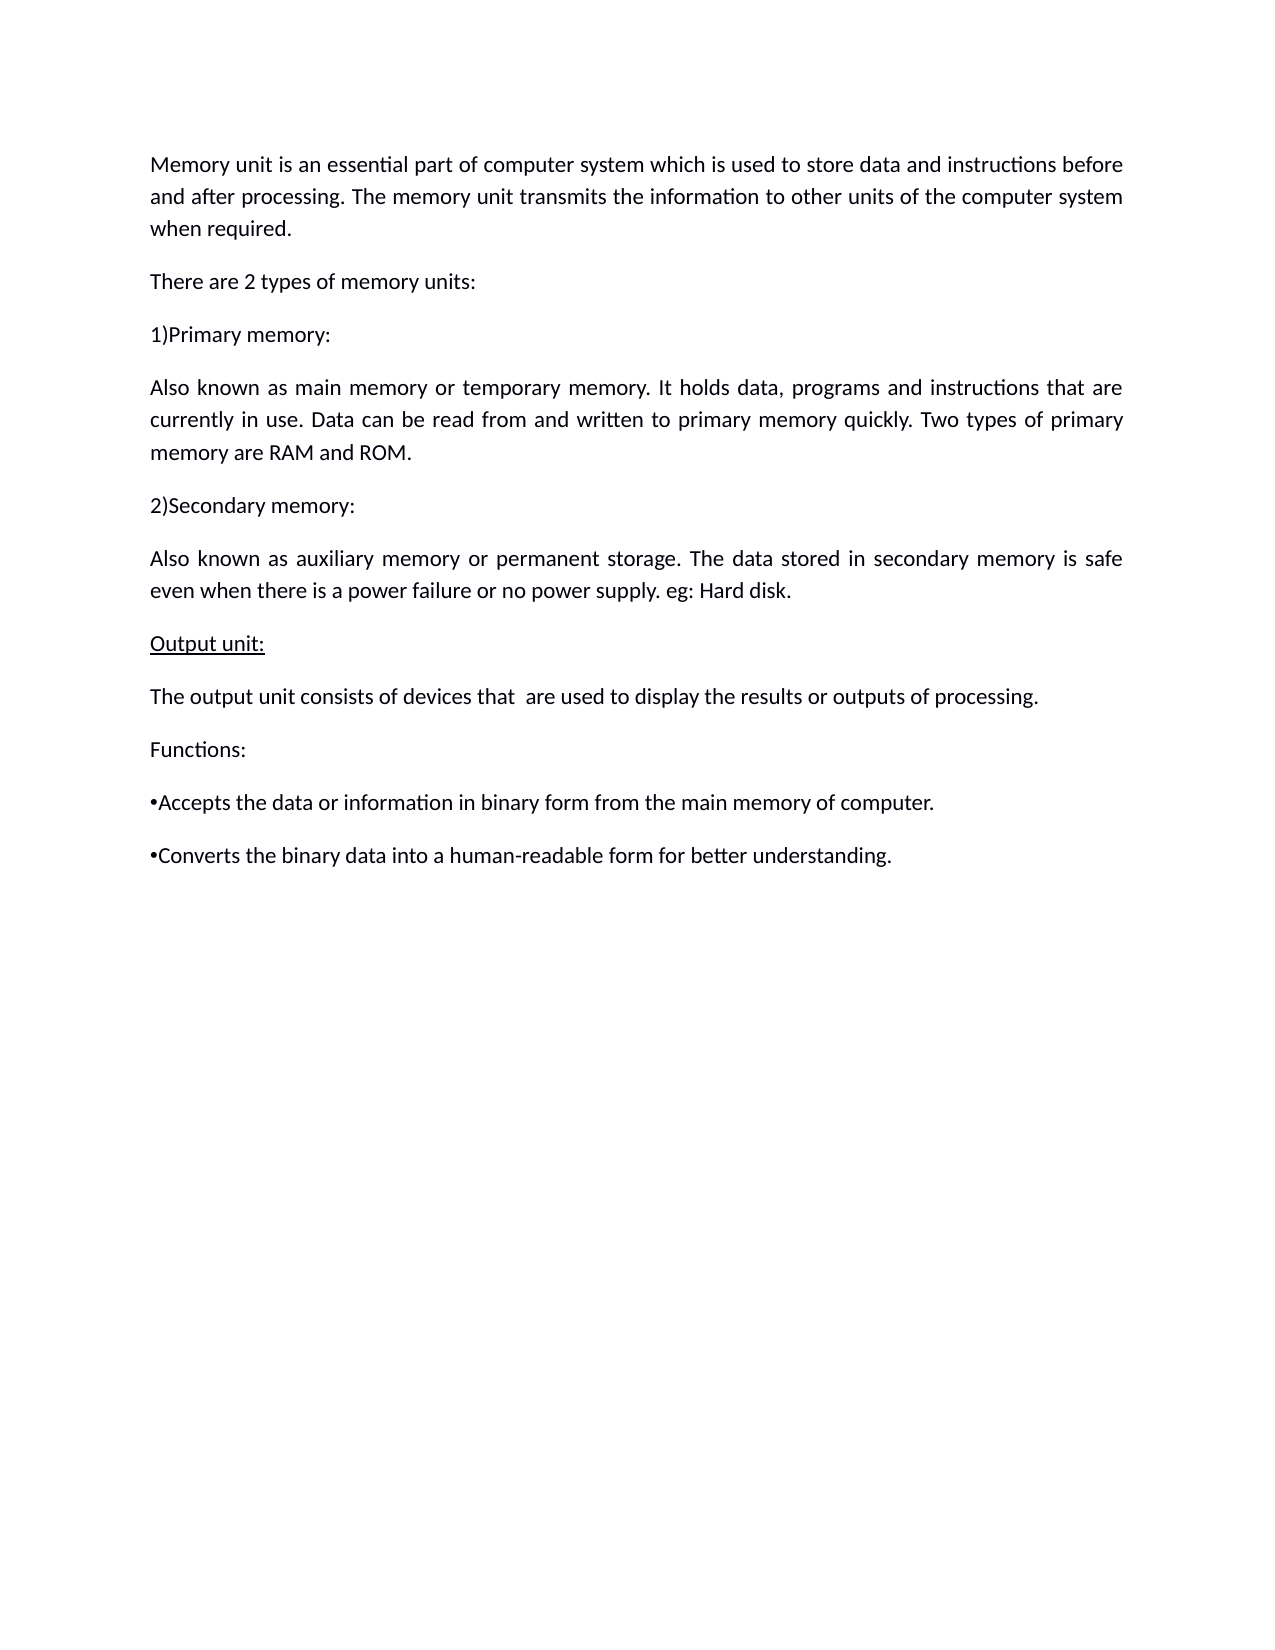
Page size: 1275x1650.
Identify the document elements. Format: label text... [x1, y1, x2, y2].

text There are 2 types of memory units: [150, 267, 1125, 295]
text Also known as main memory or temporary memory. It holds data, programs and instructions that are currently in use. Data can be read from and written to primary memory quickly. Two types of primary memory are RAM and ROM. [150, 373, 1125, 466]
list Accepts the data or information in binary form from the main memory of computer. [150, 788, 1125, 816]
text 1)Primary memory: [150, 320, 1125, 348]
text The output unit consists of devices that are used to display the results or outputs of processing. [150, 682, 1125, 710]
text Memory unit is an essential part of computer system which is used to store data and instructions before and after processing. The memory unit transmits the information to other units of the computer system when required. [150, 150, 1125, 242]
text Output unit: [150, 629, 1125, 657]
text 2)Secondary memory: [150, 491, 1125, 519]
list Converts the binary data into a human-readable form for better understanding. [150, 841, 1125, 869]
text Functions: [150, 735, 1125, 763]
text Also known as auxiliary memory or permanent storage. The data stored in secondary memory is safe even when there is a power failure or no power supply. eg: Hard disk. [150, 544, 1125, 604]
